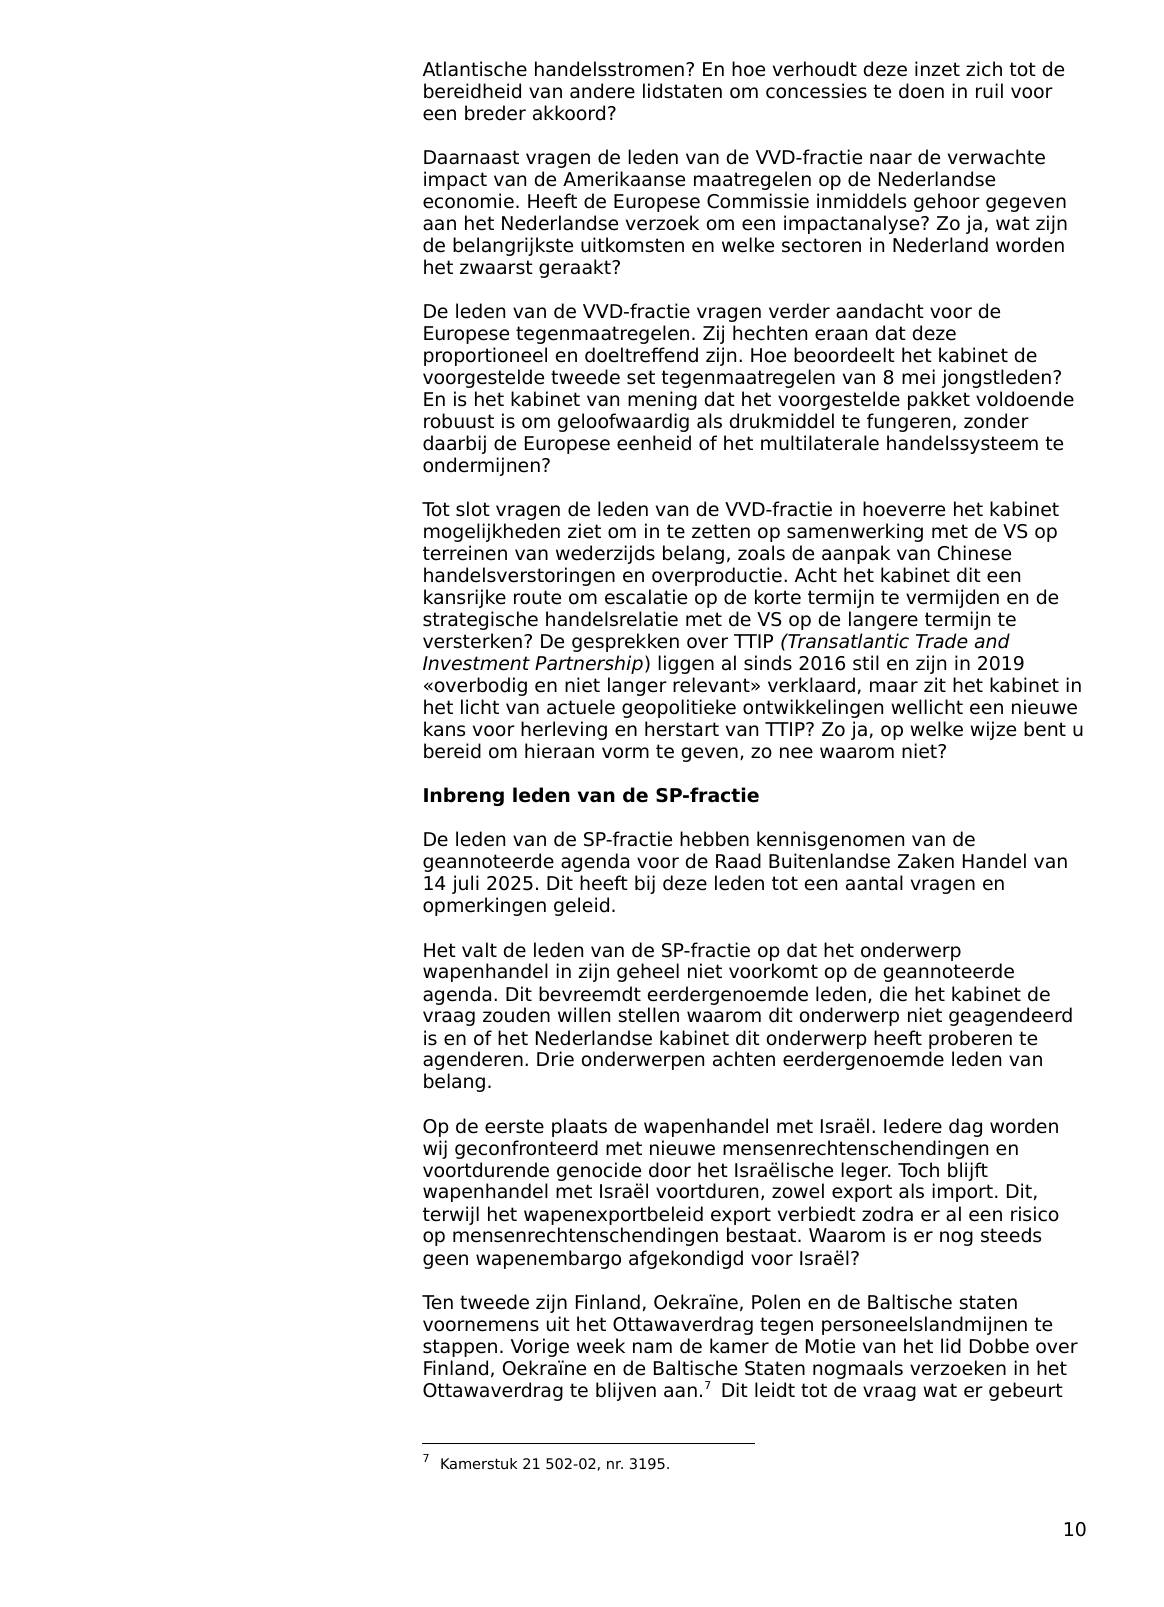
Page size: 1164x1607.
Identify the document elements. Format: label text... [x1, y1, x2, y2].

text De leden van de VVD-fractie vragen verder aandacht voor de Europese tegenmaatregelen. Zij hechten eraan dat deze proportioneel en doeltreffend zijn. Hoe beoordeelt het kabinet de voorgestelde tweede set tegenmaatregelen van 8 mei jongstleden? En is het kabinet van mening dat het voorgestelde pakket voldoende robuust is om geloofwaardig als drukmiddel te fungeren, zonder daarbij de Europese eenheid of het multilaterale handelssysteem te ondermijnen? [422, 301, 1087, 477]
text Op de eerste plaats de wapenhandel met Israël. Iedere dag worden wij geconfronteerd met nieuwe mensenrechtenschendingen en voortdurende genocide door het Israëlische leger. Toch blijft wapenhandel met Israël voortduren, zowel export als import. Dit, terwijl het wapenexportbeleid export verbiedt zodra er al een risico op mensenrechtenschendingen bestaat. Waarom is er nog steeds geen wapenembargo afgekondigd voor Israël? [422, 1116, 1087, 1269]
text De leden van de SP-fractie hebben kennisgenomen van de geannoteerde agenda voor de Raad Buitenlandse Zaken Handel van 14 juli 2025. Dit heeft bij deze leden tot een aantal vragen en opmerkingen geleid. [422, 829, 1087, 917]
text Ten tweede zijn Finland, Oekraïne, Polen en de Baltische staten voornemens uit het Ottawaverdrag tegen personeelslandmijnen te stappen. Vorige week nam de kamer de Motie van het lid Dobbe over Finland, Oekraïne en de Baltische Staten nogmaals verzoeken in het Ottawaverdrag te blijven aan. Dit leidt tot de vraag wat er gebeurt [422, 1292, 1087, 1401]
text Daarnaast vragen de leden van de VVD-fractie naar de verwachte impact van de Amerikaanse maatregelen op de Nederlandse economie. Heeft de Europese Commissie inmiddels gehoor gegeven aan het Nederlandse verzoek om een impactanalyse? Zo ja, wat zijn de belangrijkste uitkomsten en welke sectoren in Nederland worden het zwaarst geraakt? [422, 147, 1087, 279]
text Tot slot vragen de leden van de VVD-fractie in hoeverre het kabinet mogelijkheden ziet om in te zetten op samenwerking met de VS op terreinen van wederzijds belang, zoals de aanpak van Chinese handelsverstoringen en overproductie. Acht het kabinet dit een kansrijke route om escalatie op de korte termijn te vermijden en de strategische handelsrelatie met de VS op de langere termijn te versterken? De gesprekken over TTIP (Transatlantic Trade and Investment Partnership) liggen al sinds 2016 stil en zijn in 2019 «overbodig en niet langer relevant» verklaard, maar zit het kabinet in het licht van actuele geopolitieke ontwikkelingen wellicht een nieuwe kans voor herleving en herstart van TTIP? Zo ja, op welke wijze bent u bereid om hieraan vorm te geven, zo nee waarom niet? [422, 499, 1087, 763]
text Kamerstuk 21 502-02, nr. 3195. [422, 1452, 1087, 1474]
text Atlantische handelsstromen? En hoe verhoudt deze inzet zich tot de bereidheid van andere lidstaten om concessies te doen in ruil voor een breder akkoord? [422, 59, 1087, 125]
text Het valt de leden van de SP-fractie op dat het onderwerp wapenhandel in zijn geheel niet voorkomt op de geannoteerde agenda. Dit bevreemdt eerdergenoemde leden, die het kabinet de vraag zouden willen stellen waarom dit onderwerp niet geagendeerd is en of het Nederlandse kabinet dit onderwerp heeft proberen te agenderen. Drie onderwerpen achten eerdergenoemde leden van belang. [422, 939, 1087, 1093]
subtitle Inbreng leden van de SP-fractie [422, 785, 1087, 807]
